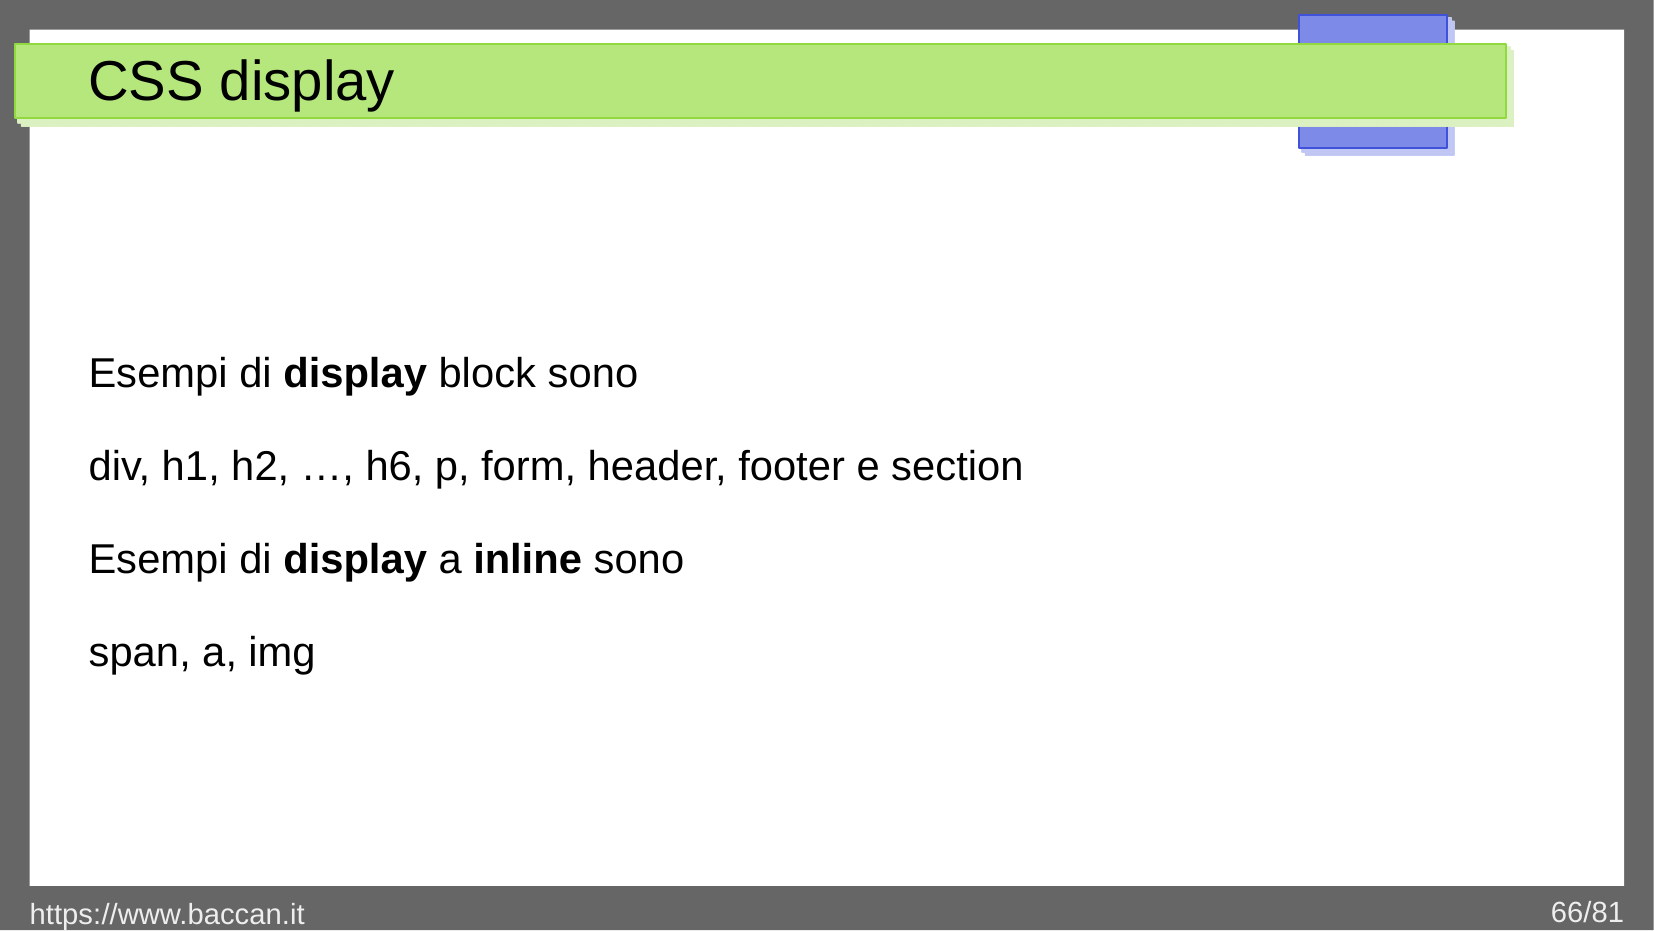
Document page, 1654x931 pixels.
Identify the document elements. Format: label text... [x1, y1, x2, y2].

text_box Esempi di display block sono div, h1, h2, …, h6, p, form, header, footer e section Esempi di display a inline sono span, a, img [88, 186, 1565, 838]
title CSS display [88, 44, 1506, 119]
